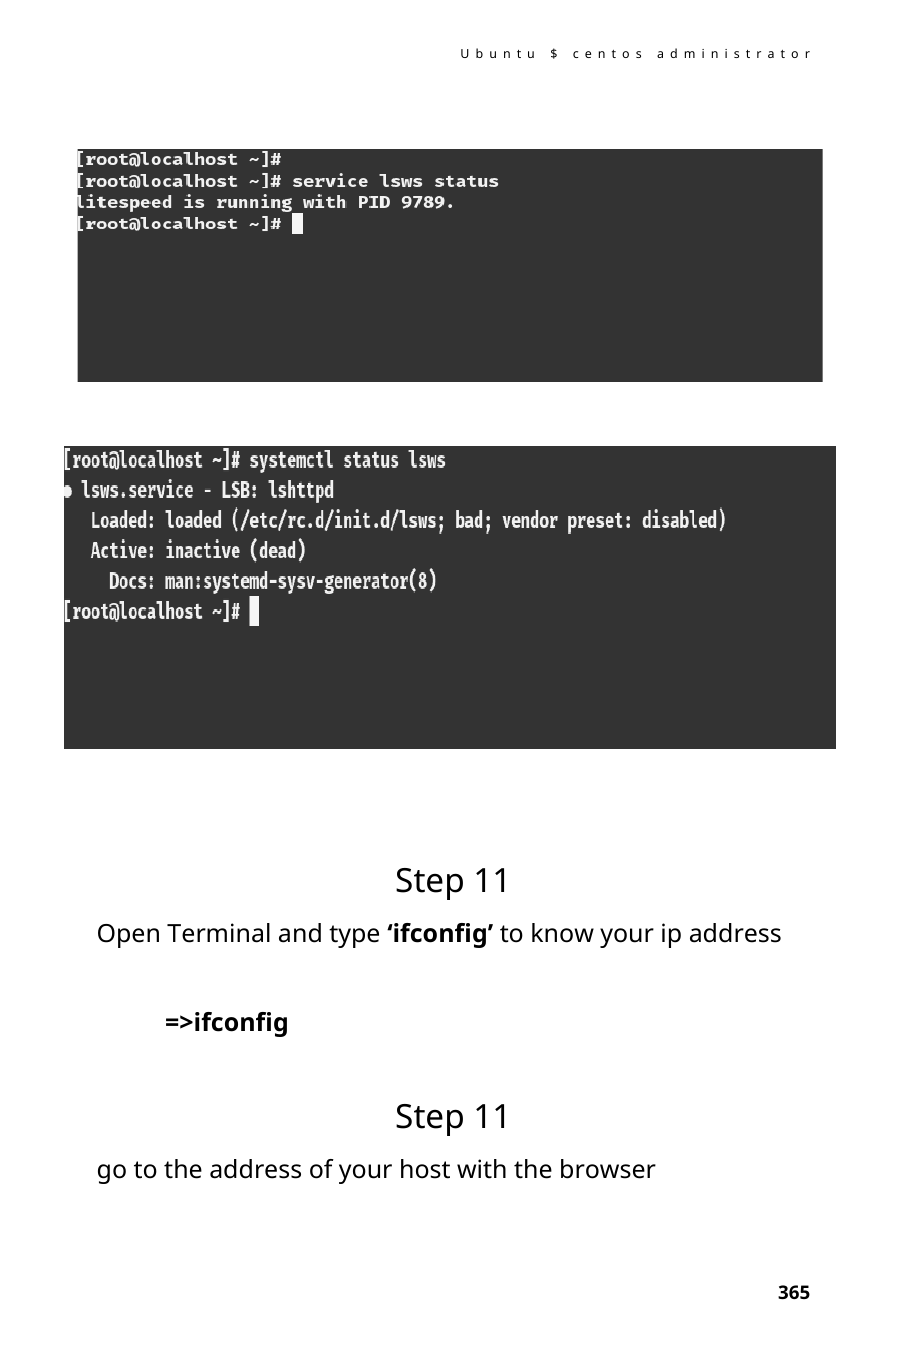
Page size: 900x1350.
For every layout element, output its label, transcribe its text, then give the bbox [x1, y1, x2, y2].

text =>ifconfig [90, 1004, 810, 1039]
picture [77, 149, 823, 382]
text Step 11 [90, 1093, 810, 1138]
text Open Terminal and type ‘ifconfig’ to know your ip address [90, 916, 810, 950]
text go to the address of your host with the browser [90, 1152, 810, 1186]
picture [64, 446, 836, 749]
text Step 11 [90, 857, 810, 902]
